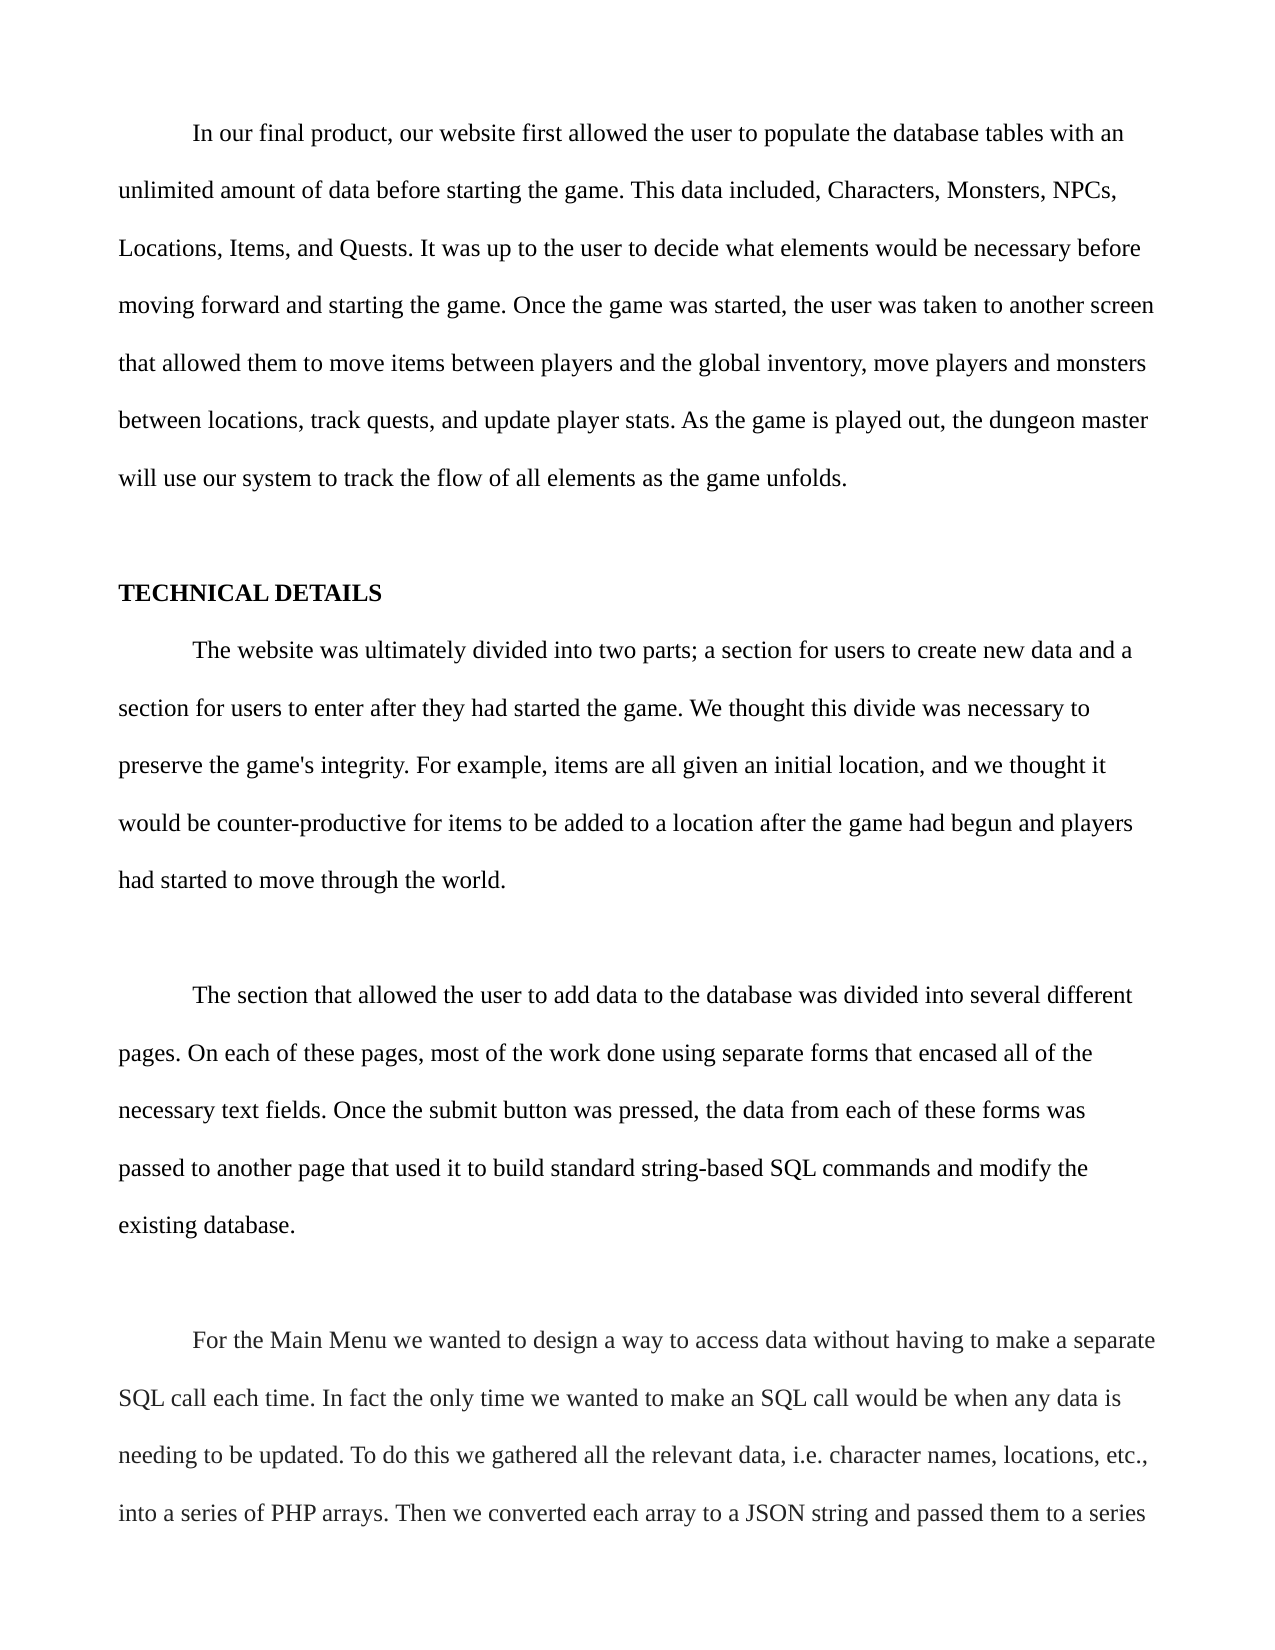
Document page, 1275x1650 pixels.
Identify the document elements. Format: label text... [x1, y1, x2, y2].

text TECHNICAL DETAILS [118, 578, 1157, 607]
text The section that allowed the user to add data to the database was divided into several different pages. On each of these pages, most of the work done using separate forms that encased all of the necessary text fields. Once the submit button was pressed, the data from each of these forms was passed to another page that used it to build standard string-based SQL commands and modify the existing database. [118, 981, 1157, 1239]
text In our final product, our website first allowed the user to populate the database tables with an unlimited amount of data before starting the game. This data included, Characters, Monsters, NPCs, Locations, Items, and Quests. It was up to the user to decide what elements would be necessary before moving forward and starting the game. Once the game was started, the user was taken to another screen that allowed them to move items between players and the global inventory, move players and monsters between locations, track quests, and update player stats. As the game is played out, the dungeon master will use our system to track the flow of all elements as the game unfolds. [118, 118, 1157, 492]
text The website was ultimately divided into two parts; a section for users to create new data and a section for users to enter after they had started the game. We thought this divide was necessary to preserve the game's integrity. For example, items are all given an initial location, and we thought it would be counter-productive for items to be added to a location after the game had begun and players had started to move through the world. [118, 636, 1157, 894]
text For the Main Menu we wanted to design a way to access data without having to make a separate SQL call each time. In fact the only time we wanted to make an SQL call would be when any data is needing to be updated. To do this we gathered all the relevant data, i.e. character names, locations, etc., into a series of PHP arrays. Then we converted each array to a JSON string and passed them to a series [118, 1326, 1157, 1527]
